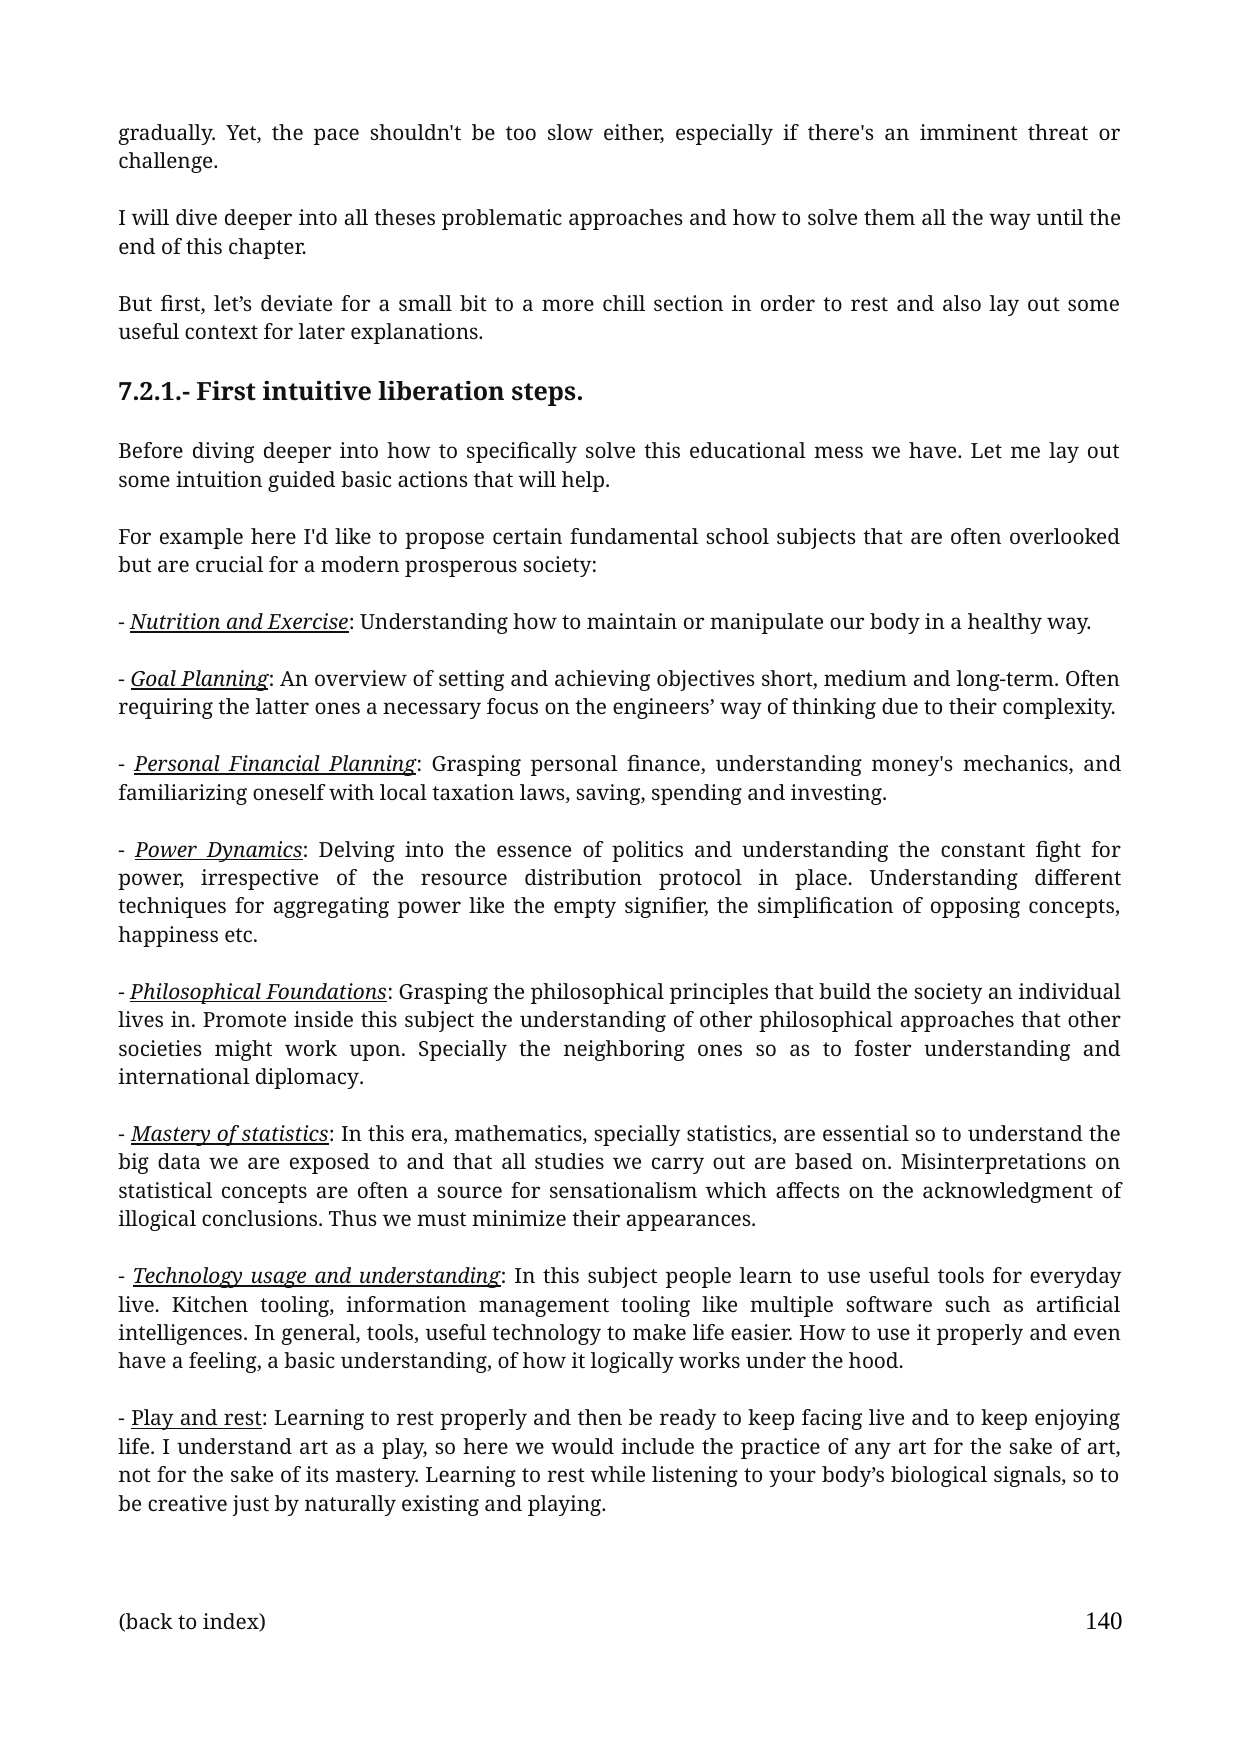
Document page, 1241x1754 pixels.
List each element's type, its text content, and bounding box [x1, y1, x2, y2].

text gradually. Yet, the pace shouldn't be too slow either, especially if there's an imminent threat or challenge. [118, 118, 1122, 175]
text But first, let’s deviate for a small bit to a more chill section in order to rest and also lay out some useful context for later explanations. [118, 289, 1122, 346]
text - Play and rest: Learning to rest properly and then be ready to keep facing live and to keep enjoying life. I understand art as a play, so here we would include the practice of any art for the sake of art, not for the sake of its mastery. Learning to rest while listening to your body’s biological signals, so to be creative just by naturally existing and playing. [118, 1403, 1122, 1517]
text I will dive deeper into all theses problematic approaches and how to solve them all the way until the end of this chapter. [118, 203, 1122, 260]
text Before diving deeper into how to specifically solve this educational mess we have. Let me lay out some intuition guided basic actions that will help. [118, 437, 1122, 493]
text For example here I'd like to propose certain fundamental school subjects that are often overlooked but are crucial for a modern prosperous society: [118, 522, 1122, 579]
text - Philosophical Foundations: Grasping the philosophical principles that build the society an individual lives in. Promote inside this subject the understanding of other philosophical approaches that other societies might work upon. Specially the neighboring ones so as to foster understanding and international diplomacy. [118, 977, 1122, 1091]
text - Technology usage and understanding: In this subject people learn to use useful tools for everyday live. Kitchen tooling, information management tooling like multiple software such as artificial intelligences. In general, tools, useful technology to make life easier. How to use it properly and even have a feeling, a basic understanding, of how it logically works under the hood. [118, 1261, 1122, 1375]
text - Nutrition and Exercise: Understanding how to maintain or manipulate our body in a healthy way. [118, 607, 1122, 636]
text 7.2.1.- First intuitive liberation steps. [118, 374, 1122, 408]
text - Personal Financial Planning: Grasping personal finance, understanding money's mechanics, and familiarizing oneself with local taxation laws, saving, spending and investing. [118, 749, 1122, 806]
text - Mastery of statistics: In this era, mathematics, specially statistics, are essential so to understand the big data we are exposed to and that all studies we carry out are based on. Misinterpretations on statistical concepts are often a source for sensationalism which affects on the acknowledgment of illogical conclusions. Thus we must minimize their appearances. [118, 1119, 1122, 1233]
text - Goal Planning: An overview of setting and achieving objectives short, medium and long-term. Often requiring the latter ones a necessary focus on the engineers’ way of thinking due to their complexity. [118, 664, 1122, 721]
text - Power Dynamics: Delving into the essence of politics and understanding the constant fight for power, irrespective of the resource distribution protocol in place. Understanding different techniques for aggregating power like the empty signifier, the simplification of opposing concepts, happiness etc. [118, 835, 1122, 948]
